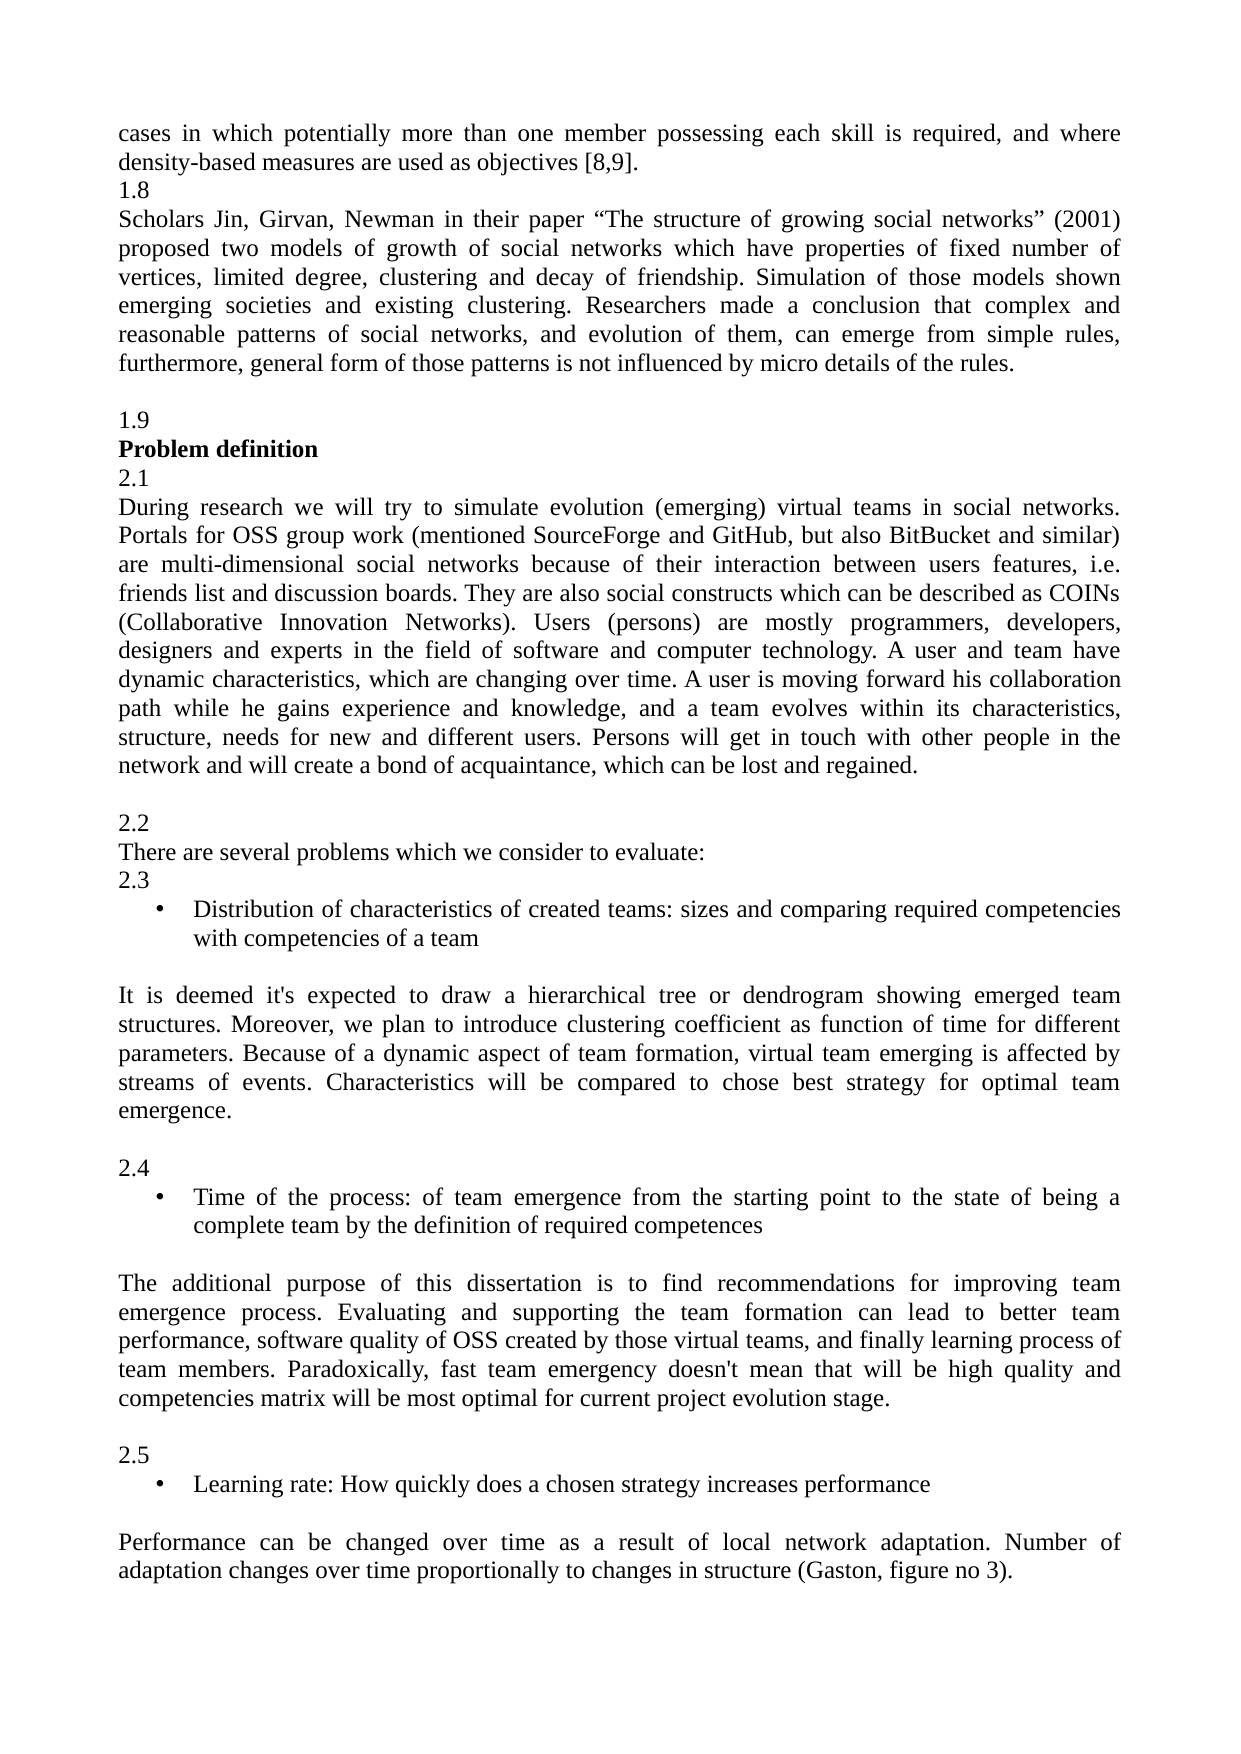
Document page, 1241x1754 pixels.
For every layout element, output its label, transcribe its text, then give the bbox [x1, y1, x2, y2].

text Problem definition [118, 434, 1122, 463]
text It is deemed it's expected to draw a hierarchical tree or dendrogram showing emerged team structures. Moreover, we plan to introduce clustering coefficient as function of time for different parameters. Because of a dynamic aspect of team formation, virtual team emerging is affected by streams of events. Characteristics will be compared to chose best strategy for optimal team emergence. [118, 981, 1122, 1124]
list Time of the process: of team emergence from the starting point to the state of being a complete team by the definition of required competences [156, 1182, 1122, 1239]
text Scholars Jin, Girvan, Newman in their paper “The structure of growing social networks” (2001) proposed two models of growth of social networks which have properties of fixed number of vertices, limited degree, clustering and decay of friendship. Simulation of those models shown emerging societies and existing clustering. Researchers made a conclusion that complex and reasonable patterns of social networks, and evolution of them, can emerge from simple rules, furthermore, general form of those patterns is not influenced by micro details of the rules. [118, 204, 1122, 377]
text The additional purpose of this dissertation is to find recommendations for improving team emergence process. Evaluating and supporting the team formation can lead to better team performance, software quality of OSS created by those virtual teams, and finally learning process of team members. Paradoxically, fast team emergency doesn't mean that will be high quality and competencies matrix will be most optimal for current project evolution stage. [118, 1268, 1122, 1412]
list Distribution of characteristics of created teams: sizes and comparing required competencies with competencies of a team [156, 894, 1122, 952]
text 1.9 [118, 406, 1122, 434]
text 2.4 [118, 1153, 1122, 1182]
text 2.5 [118, 1441, 1122, 1469]
text cases in which potentially more than one member possessing each skill is required, and where density-based measures are used as objectives [8,9]. [118, 118, 1122, 176]
text 1.8 [118, 176, 1122, 204]
text Performance can be changed over time as a result of local network adaptation. Number of adaptation changes over time proportionally to changes in structure (Gaston, figure no 3). [118, 1527, 1122, 1584]
text 2.3 [118, 866, 1122, 894]
list Learning rate: How quickly does a chosen strategy increases performance [156, 1469, 1122, 1498]
text 2.2 [118, 808, 1122, 837]
text There are several problems which we consider to evaluate: [118, 837, 1122, 866]
text During research we will try to simulate evolution (emerging) virtual teams in social networks. Portals for OSS group work (mentioned SourceForge and GitHub, but also BitBucket and similar) are multi-dimensional social networks because of their interaction between users features, i.e. friends list and discussion boards. They are also social constructs which can be described as COINs (Collaborative Innovation Networks). Users (persons) are mostly programmers, developers, designers and experts in the field of software and computer technology. A user and team have dynamic characteristics, which are changing over time. A user is moving forward his collaboration path while he gains experience and knowledge, and a team evolves within its characteristics, structure, needs for new and different users. Persons will get in touch with other people in the network and will create a bond of acquaintance, which can be lost and regained. [118, 492, 1122, 779]
text 2.1 [118, 463, 1122, 492]
